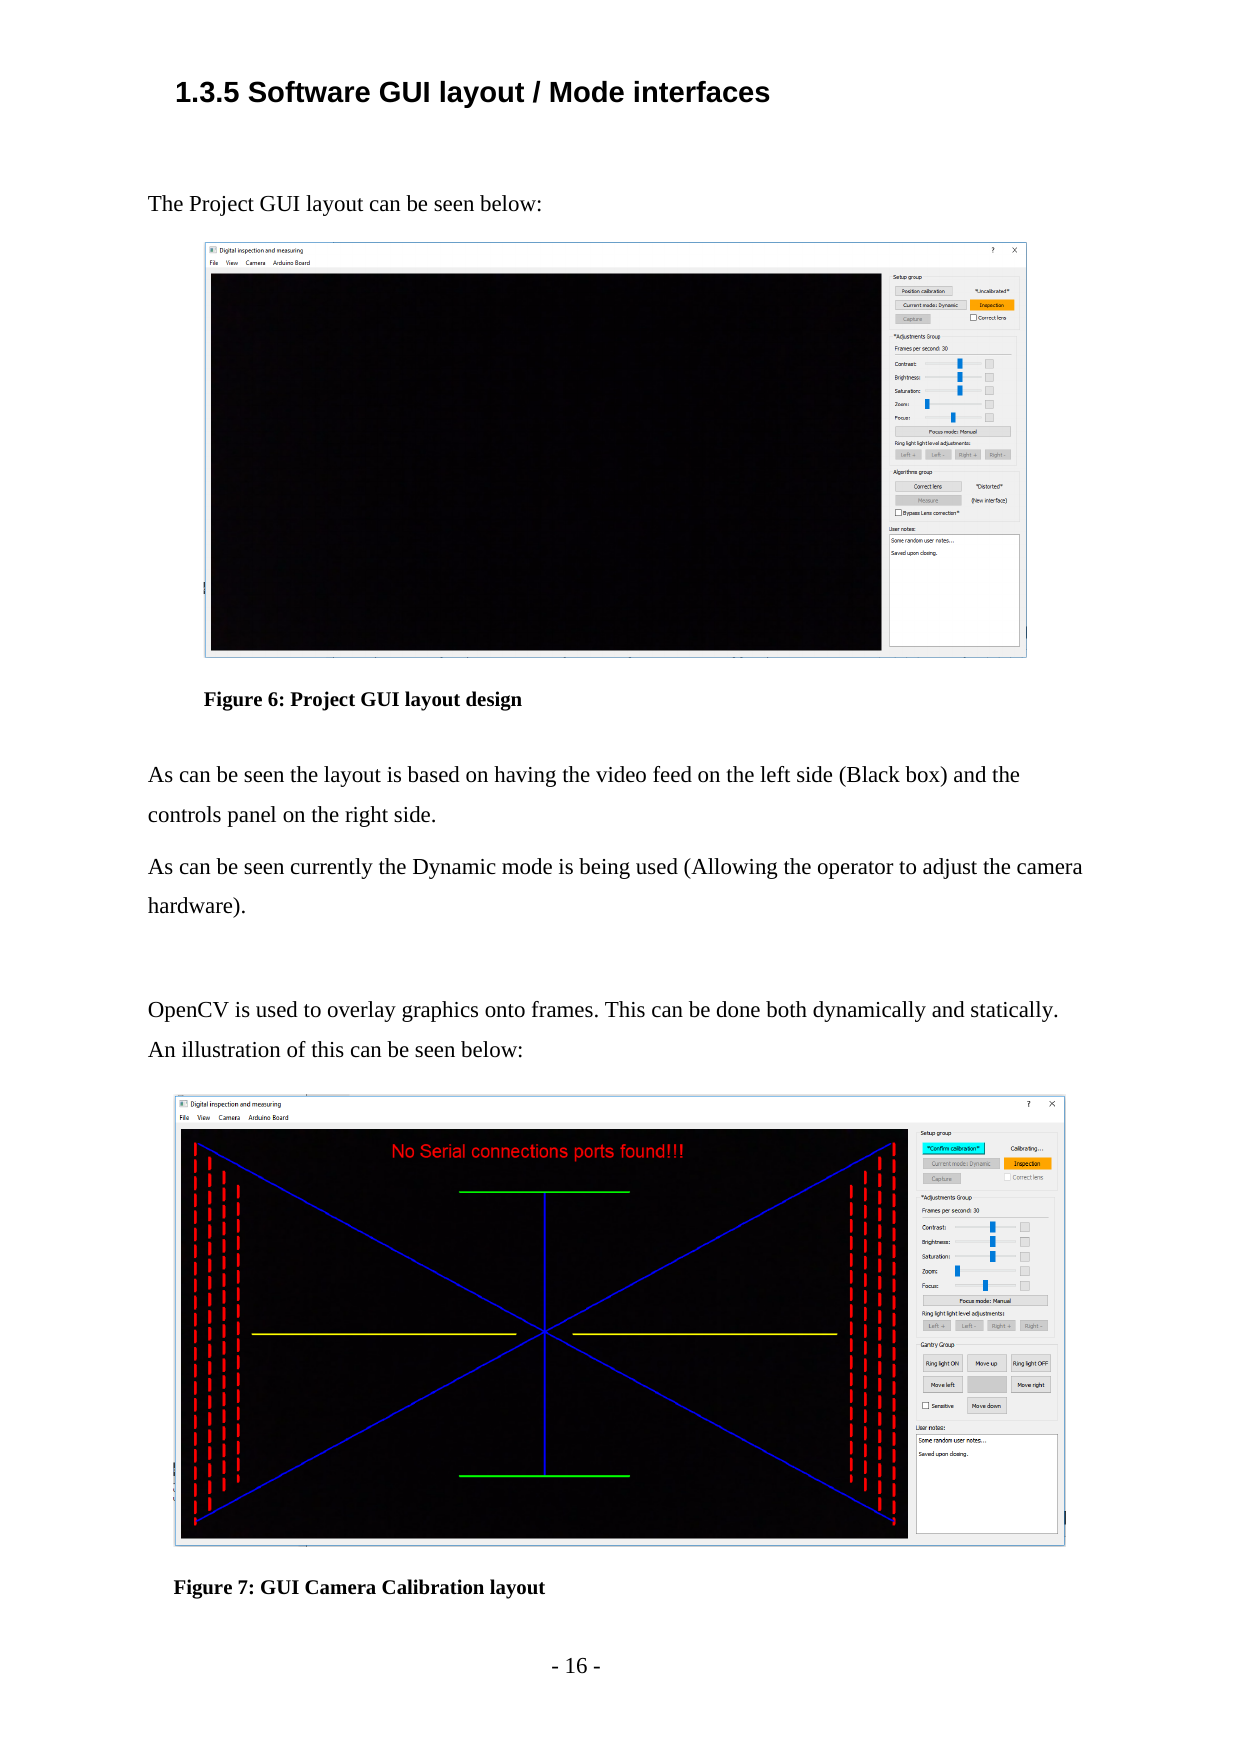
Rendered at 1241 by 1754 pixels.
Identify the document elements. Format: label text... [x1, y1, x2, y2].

text Figure 7: GUI Camera Calibration layout [173, 1547, 1066, 1599]
text As can be seen the layout is based on having the video feed on the left side (Black box) and the controls panel on the right side. [148, 762, 1092, 827]
text The Project GUI layout can be seen below: [148, 190, 1092, 216]
text As can be seen currently the Dynamic mode is being used (Allowing the operator to adjust the camera hardware). [148, 853, 1092, 919]
text Figure 6: Project GUI layout design [203, 658, 1027, 711]
picture [173, 1094, 1066, 1547]
picture [203, 242, 1027, 658]
subtitle 1.3.5 Software GUI layout / Mode interfaces [175, 75, 1092, 108]
text OpenCV is used to overlay graphics onto frames. This can be done both dynamically and statically. An illustration of this can be seen below: [148, 996, 1092, 1062]
